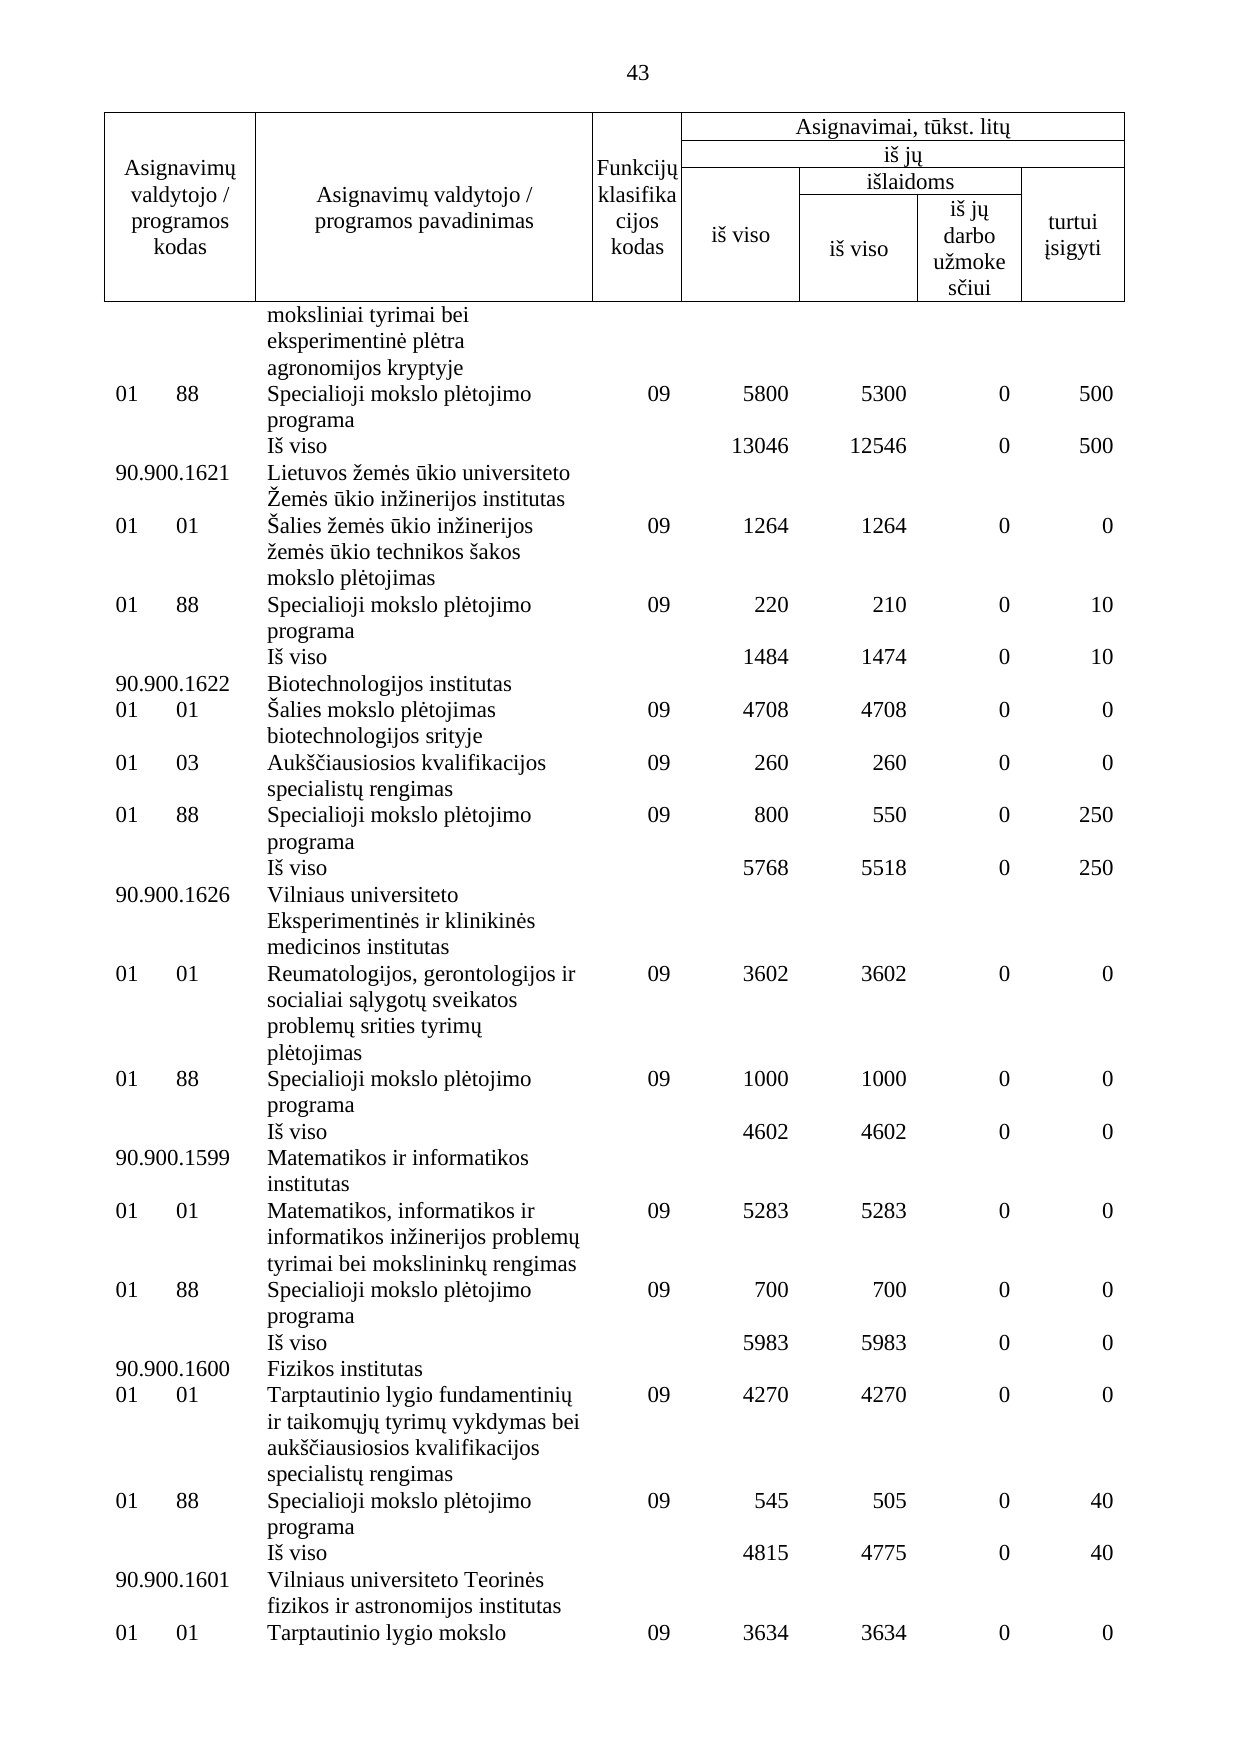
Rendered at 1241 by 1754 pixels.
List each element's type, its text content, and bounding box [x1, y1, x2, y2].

table_cell [681, 302, 799, 380]
table_cell 09 [593, 1619, 681, 1645]
table_header Funkcijų klasifikacijos kodas [593, 113, 681, 301]
table_cell Specialioji mokslo plėtojimo programa [256, 1487, 593, 1539]
table_cell 01 [165, 1619, 256, 1645]
table_cell 09 [593, 1381, 681, 1487]
table_cell 01 [104, 1065, 164, 1118]
table_cell 01 [165, 1381, 256, 1487]
table_cell 505 [800, 1487, 918, 1539]
table_cell Iš viso [256, 1329, 593, 1355]
table_cell [593, 459, 681, 512]
table_cell 0 [1021, 1197, 1124, 1276]
table_cell 90.900.1622 [104, 670, 256, 696]
table_cell 0 [918, 512, 1021, 591]
table_cell [104, 644, 164, 670]
table_cell Iš viso [256, 1118, 593, 1144]
table_cell [681, 670, 799, 696]
table_cell [800, 459, 918, 512]
table_cell Matematikos, informatikos ir informatikos inžinerijos problemų tyrimai bei mokslininkų rengimas [256, 1197, 593, 1276]
table_cell [165, 302, 256, 380]
table_cell Specialioji mokslo plėtojimo programa [256, 1065, 593, 1118]
table_cell 5983 [681, 1329, 799, 1355]
table_cell [593, 644, 681, 670]
table_cell 0 [918, 960, 1021, 1065]
table_cell 250 [1021, 802, 1124, 854]
table_cell [593, 1144, 681, 1197]
table_cell 01 [104, 960, 164, 1065]
table_cell 3634 [800, 1619, 918, 1645]
table_cell 0 [918, 1540, 1021, 1566]
table_cell 220 [681, 591, 799, 643]
table_cell 5800 [681, 380, 799, 433]
table_cell 0 [918, 1065, 1021, 1118]
table_cell [593, 881, 681, 960]
table_cell 88 [165, 1487, 256, 1539]
table_cell [918, 302, 1021, 380]
table_cell 0 [1021, 749, 1124, 802]
table_cell [681, 459, 799, 512]
table_cell Fizikos institutas [256, 1355, 593, 1381]
table_cell 0 [918, 1487, 1021, 1539]
table_cell 5983 [800, 1329, 918, 1355]
table_cell 09 [593, 960, 681, 1065]
table_cell [104, 1118, 164, 1144]
table_cell 09 [593, 1276, 681, 1329]
table_header Asignavimai, tūkst. litų [682, 113, 1124, 139]
table_cell [1021, 1355, 1124, 1381]
table_cell 0 [1021, 1619, 1124, 1645]
table_cell [104, 433, 164, 459]
table_cell Šalies mokslo plėtojimas biotechnologijos srityje [256, 696, 593, 749]
table_cell 210 [800, 591, 918, 643]
table_cell 90.900.1599 [104, 1144, 256, 1197]
table_cell 01 [104, 802, 164, 854]
table_cell 12546 [800, 433, 918, 459]
table_cell [800, 1566, 918, 1618]
table_cell 01 [104, 380, 164, 433]
table_cell [165, 433, 256, 459]
table_cell 90.900.1626 [104, 881, 256, 960]
table_cell 1000 [681, 1065, 799, 1118]
table_cell 0 [918, 1619, 1021, 1645]
table_cell 01 [165, 512, 256, 591]
table_cell [681, 1566, 799, 1618]
table_cell [104, 854, 164, 881]
table_cell [165, 1540, 256, 1566]
table_cell 01 [165, 1197, 256, 1276]
table_cell Biotechnologijos institutas [256, 670, 593, 696]
table_cell 88 [165, 591, 256, 643]
table_cell Iš viso [256, 1540, 593, 1566]
table_cell [165, 644, 256, 670]
table_cell 0 [918, 380, 1021, 433]
table_cell Lietuvos žemės ūkio universiteto Žemės ūkio inžinerijos institutas [256, 459, 593, 512]
table_cell 1264 [681, 512, 799, 591]
table_cell 0 [918, 802, 1021, 854]
table_cell 0 [918, 591, 1021, 643]
table_cell 09 [593, 1487, 681, 1539]
table_cell 09 [593, 802, 681, 854]
table_cell išlaidoms [800, 168, 1021, 194]
table_cell 0 [1021, 1329, 1124, 1355]
table_cell [800, 1144, 918, 1197]
table_cell 88 [165, 1065, 256, 1118]
table_cell iš jų [682, 141, 1124, 167]
table_cell [800, 670, 918, 696]
table_cell [593, 1329, 681, 1355]
table_cell [800, 881, 918, 960]
table_cell [1021, 881, 1124, 960]
table_cell 01 [104, 1619, 164, 1645]
table_cell Vilniaus universiteto Teorinės fizikos ir astronomijos institutas [256, 1566, 593, 1618]
table_cell 88 [165, 380, 256, 433]
table_cell 90.900.1600 [104, 1355, 256, 1381]
table_cell [165, 854, 256, 881]
table_cell 10 [1021, 591, 1124, 643]
table_cell 0 [918, 1276, 1021, 1329]
table_cell 10 [1021, 644, 1124, 670]
table_cell 0 [918, 644, 1021, 670]
table_cell Iš viso [256, 854, 593, 881]
table_cell 5518 [800, 854, 918, 881]
table_cell 01 [165, 696, 256, 749]
table_cell Matematikos ir informatikos institutas [256, 1144, 593, 1197]
table_cell 40 [1021, 1487, 1124, 1539]
table_cell 90.900.1621 [104, 459, 256, 512]
table_cell Iš viso [256, 433, 593, 459]
table_cell 4815 [681, 1540, 799, 1566]
table_cell [593, 1355, 681, 1381]
table_cell 90.900.1601 [104, 1566, 256, 1618]
table_cell 3602 [681, 960, 799, 1065]
table_cell 4708 [800, 696, 918, 749]
table_cell [681, 881, 799, 960]
table_cell 5768 [681, 854, 799, 881]
table_cell moksliniai tyrimai bei eksperimentinė plėtra agronomijos kryptyje [256, 302, 593, 380]
table_cell 01 [104, 1487, 164, 1539]
table_cell 0 [1021, 960, 1124, 1065]
table_cell 0 [1021, 1276, 1124, 1329]
table_cell 4270 [800, 1381, 918, 1487]
table_cell [918, 1355, 1021, 1381]
table_cell 09 [593, 380, 681, 433]
table_cell 0 [918, 433, 1021, 459]
table_cell [593, 433, 681, 459]
table_cell 250 [1021, 854, 1124, 881]
table_header Asignavimų valdytojo / programos kodas [105, 113, 255, 301]
table_cell [1021, 1144, 1124, 1197]
table_cell 1000 [800, 1065, 918, 1118]
table_cell 500 [1021, 433, 1124, 459]
table_cell 4602 [681, 1118, 799, 1144]
table_cell 1264 [800, 512, 918, 591]
table_cell 0 [918, 1381, 1021, 1487]
table_cell 0 [918, 1197, 1021, 1276]
table_cell Tarptautinio lygio fundamentinių ir taikomųjų tyrimų vykdymas bei aukščiausiosios kvalifikacijos specialistų rengimas [256, 1381, 593, 1487]
table_cell 01 [165, 960, 256, 1065]
table_cell 88 [165, 1276, 256, 1329]
table_cell [1021, 1566, 1124, 1618]
table_cell [800, 302, 918, 380]
table_cell 5300 [800, 380, 918, 433]
table_cell 0 [918, 749, 1021, 802]
table_cell 500 [1021, 380, 1124, 433]
table_cell 4708 [681, 696, 799, 749]
table_cell 700 [681, 1276, 799, 1329]
table_cell 01 [104, 749, 164, 802]
table_cell 09 [593, 749, 681, 802]
table_cell Vilniaus universiteto Eksperimentinės ir klinikinės medicinos institutas [256, 881, 593, 960]
table_cell 800 [681, 802, 799, 854]
table_cell [918, 1144, 1021, 1197]
table_cell iš viso [682, 168, 799, 301]
table_cell Šalies žemės ūkio inžinerijos žemės ūkio technikos šakos mokslo plėtojimas [256, 512, 593, 591]
table_cell [681, 1144, 799, 1197]
table_cell 09 [593, 1197, 681, 1276]
table_cell 01 [104, 696, 164, 749]
table_cell 09 [593, 1065, 681, 1118]
table_cell 0 [1021, 1381, 1124, 1487]
table_cell 1484 [681, 644, 799, 670]
table_cell 545 [681, 1487, 799, 1539]
table_cell iš jų darbo užmokesčiui [918, 195, 1021, 301]
table_cell Aukščiausiosios kvalifikacijos specialistų rengimas [256, 749, 593, 802]
table_cell [104, 1540, 164, 1566]
table_cell iš viso [800, 195, 917, 301]
table_cell 0 [1021, 1065, 1124, 1118]
table_cell 09 [593, 696, 681, 749]
table_cell Tarptautinio lygio mokslo [256, 1619, 593, 1645]
table_cell 260 [681, 749, 799, 802]
table_cell [681, 1355, 799, 1381]
table_cell [918, 1566, 1021, 1618]
table_cell 4602 [800, 1118, 918, 1144]
table_cell 3634 [681, 1619, 799, 1645]
table_cell [918, 670, 1021, 696]
table_cell 0 [918, 1329, 1021, 1355]
table_cell 0 [1021, 696, 1124, 749]
table_cell 260 [800, 749, 918, 802]
table_cell 88 [165, 802, 256, 854]
table_cell [593, 854, 681, 881]
table_cell 09 [593, 512, 681, 591]
table_cell 0 [918, 1118, 1021, 1144]
table_cell 700 [800, 1276, 918, 1329]
table_cell 01 [104, 1381, 164, 1487]
table_cell [104, 1329, 164, 1355]
table_cell 0 [918, 854, 1021, 881]
table_cell [1021, 670, 1124, 696]
table_cell 4775 [800, 1540, 918, 1566]
table_cell 09 [593, 591, 681, 643]
table_cell [593, 1118, 681, 1144]
table_cell 13046 [681, 433, 799, 459]
table_cell [593, 670, 681, 696]
table_cell 0 [918, 696, 1021, 749]
table_cell turtui įsigyti [1022, 168, 1124, 301]
table_cell [593, 1540, 681, 1566]
table_cell Specialioji mokslo plėtojimo programa [256, 802, 593, 854]
table_cell 01 [104, 1197, 164, 1276]
table_cell Iš viso [256, 644, 593, 670]
table_cell 03 [165, 749, 256, 802]
table_cell 4270 [681, 1381, 799, 1487]
table_cell Specialioji mokslo plėtojimo programa [256, 380, 593, 433]
table_cell 40 [1021, 1540, 1124, 1566]
table_cell [165, 1329, 256, 1355]
table_cell 550 [800, 802, 918, 854]
table_header Asignavimų valdytojo / programos pavadinimas [256, 113, 592, 301]
table_cell [1021, 459, 1124, 512]
table_cell [918, 459, 1021, 512]
table_cell Specialioji mokslo plėtojimo programa [256, 591, 593, 643]
table_cell 01 [104, 1276, 164, 1329]
table_cell Specialioji mokslo plėtojimo programa [256, 1276, 593, 1329]
table_cell 5283 [681, 1197, 799, 1276]
table_cell 01 [104, 512, 164, 591]
table_cell 0 [1021, 512, 1124, 591]
table_cell [1021, 302, 1124, 380]
table_cell [593, 302, 681, 380]
table_cell [104, 302, 164, 380]
table_cell [800, 1355, 918, 1381]
table_cell 5283 [800, 1197, 918, 1276]
table_cell [918, 881, 1021, 960]
table_cell [165, 1118, 256, 1144]
table_cell 0 [1021, 1118, 1124, 1144]
table_cell [593, 1566, 681, 1618]
table_cell 1474 [800, 644, 918, 670]
table_cell Reumatologijos, gerontologijos ir socialiai sąlygotų sveikatos problemų srities tyrimų plėtojimas [256, 960, 593, 1065]
table_cell 3602 [800, 960, 918, 1065]
table_cell 01 [104, 591, 164, 643]
